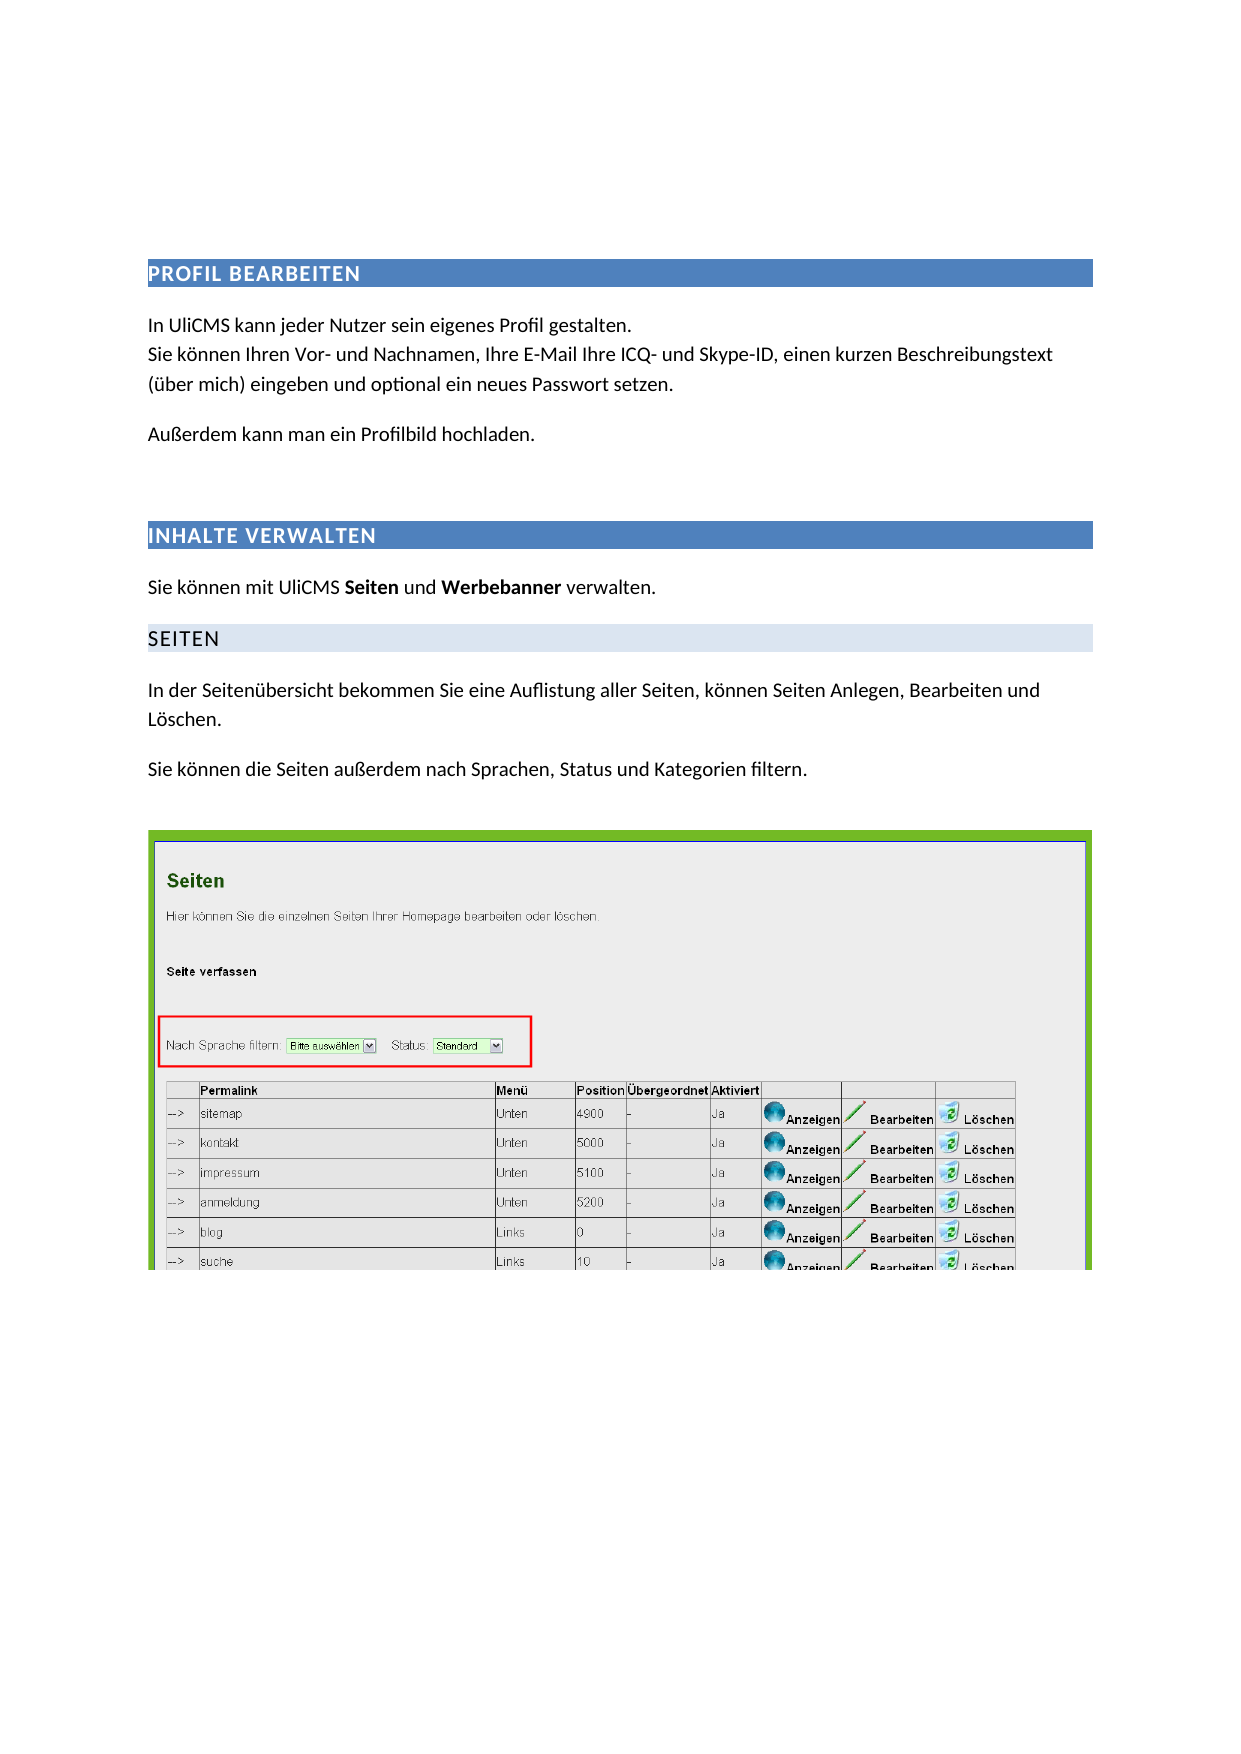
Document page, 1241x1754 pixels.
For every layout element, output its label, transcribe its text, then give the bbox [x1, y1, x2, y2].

subtitle Seiten [148, 624, 1093, 652]
subtitle Inhalte Verwalten [148, 521, 1093, 549]
text Sie können die Seiten außerdem nach Sprachen, Status und Kategorien filtern. [148, 756, 1093, 781]
text In UliCMS kann jeder Nutzer sein eigenes Profil gestalten. Sie können Ihren Vor- und Nachnamen, Ihre E-Mail Ihre ICQ- und Skype-ID, einen kurzen Beschreibungstext (über mich) eingeben und optional ein neues Passwort setzen. [148, 312, 1093, 396]
text Außerdem kann man ein Profilbild hochladen. [148, 421, 1093, 446]
picture [148, 830, 1092, 1270]
text In der Seitenübersicht bekommen Sie eine Auflistung aller Seiten, können Seiten Anlegen, Bearbeiten und Löschen. [148, 677, 1093, 731]
text Sie können mit UliCMS Seiten und Werbebanner verwalten. [148, 574, 1093, 599]
subtitle Profil Bearbeiten [148, 259, 1093, 287]
